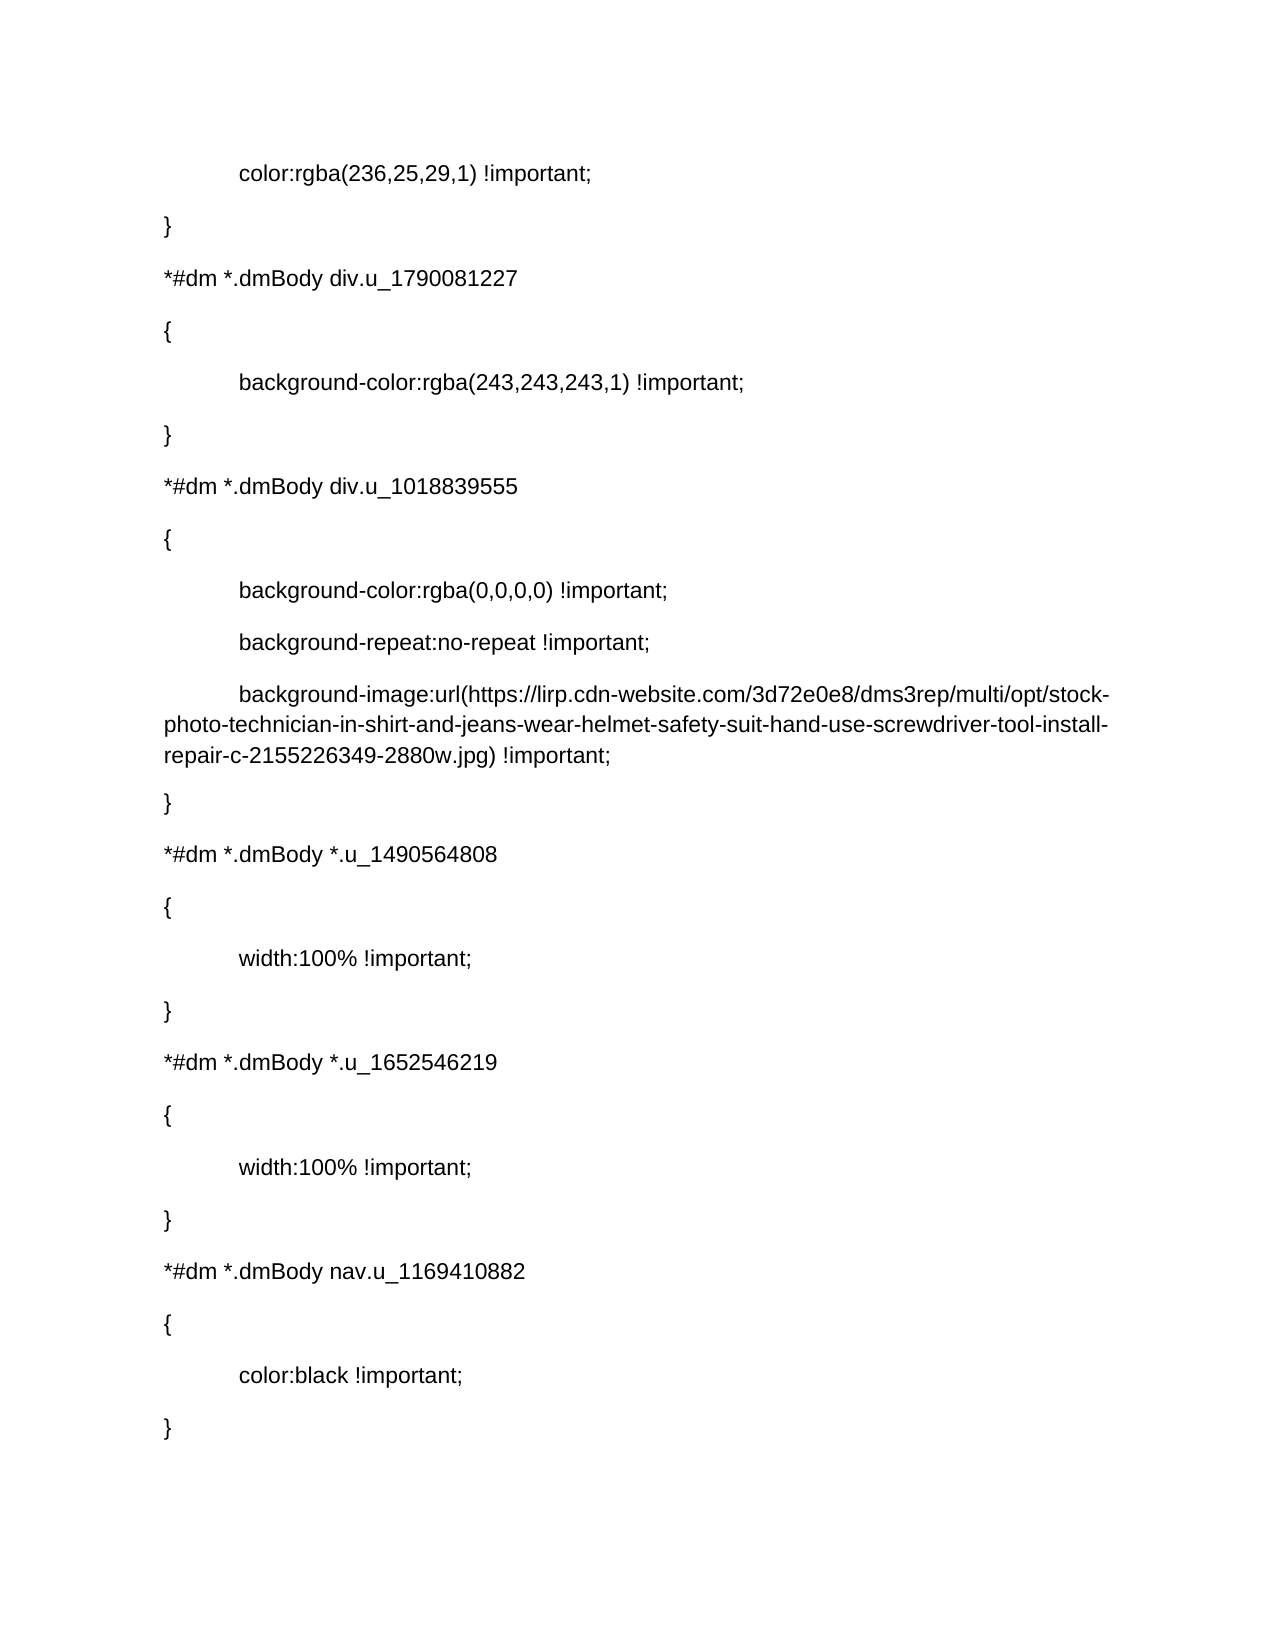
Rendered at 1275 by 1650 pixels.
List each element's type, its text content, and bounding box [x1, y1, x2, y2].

table_cell { [153, 515, 1125, 567]
table_cell { [153, 1091, 1125, 1143]
table_cell *#dm *.dmBody div.u_1790081227 [153, 254, 1125, 306]
table_cell } [153, 202, 1125, 254]
table_cell { [153, 883, 1125, 935]
table_cell background-image:url(https://lirp.cdn-website.com/3d72e0e8/dms3rep/multi/opt/stock-photo-technician-in-shirt-and-jeans-wear-helmet-safety-suit-hand-use-screwdriver-tool-install-repair-c-2155226349-2880w.jpg) !important; [153, 671, 1125, 778]
table_cell } [153, 1195, 1125, 1247]
table_cell width:100% !important; [153, 1143, 1125, 1195]
table_cell } [153, 987, 1125, 1039]
table_cell } [153, 779, 1125, 831]
table_cell *#dm *.dmBody nav.u_1169410882 [153, 1247, 1125, 1299]
table_cell *#dm *.dmBody *.u_1652546219 [153, 1039, 1125, 1091]
table_cell background-color:rgba(0,0,0,0) !important; [153, 567, 1125, 619]
table_cell } [153, 410, 1125, 462]
table_cell { [153, 306, 1125, 358]
table_cell *#dm *.dmBody *.u_1490564808 [153, 831, 1125, 883]
table_cell { [153, 1299, 1125, 1351]
table_cell color:rgba(236,25,29,1) !important; [153, 150, 1125, 202]
table_cell *#dm *.dmBody div.u_1018839555 [153, 463, 1125, 514]
table_cell background-color:rgba(243,243,243,1) !important; [153, 358, 1125, 410]
table_cell } [153, 1404, 1125, 1456]
table_cell background-repeat:no-repeat !important; [153, 619, 1125, 671]
table_cell color:black !important; [153, 1351, 1125, 1403]
table_cell width:100% !important; [153, 935, 1125, 987]
